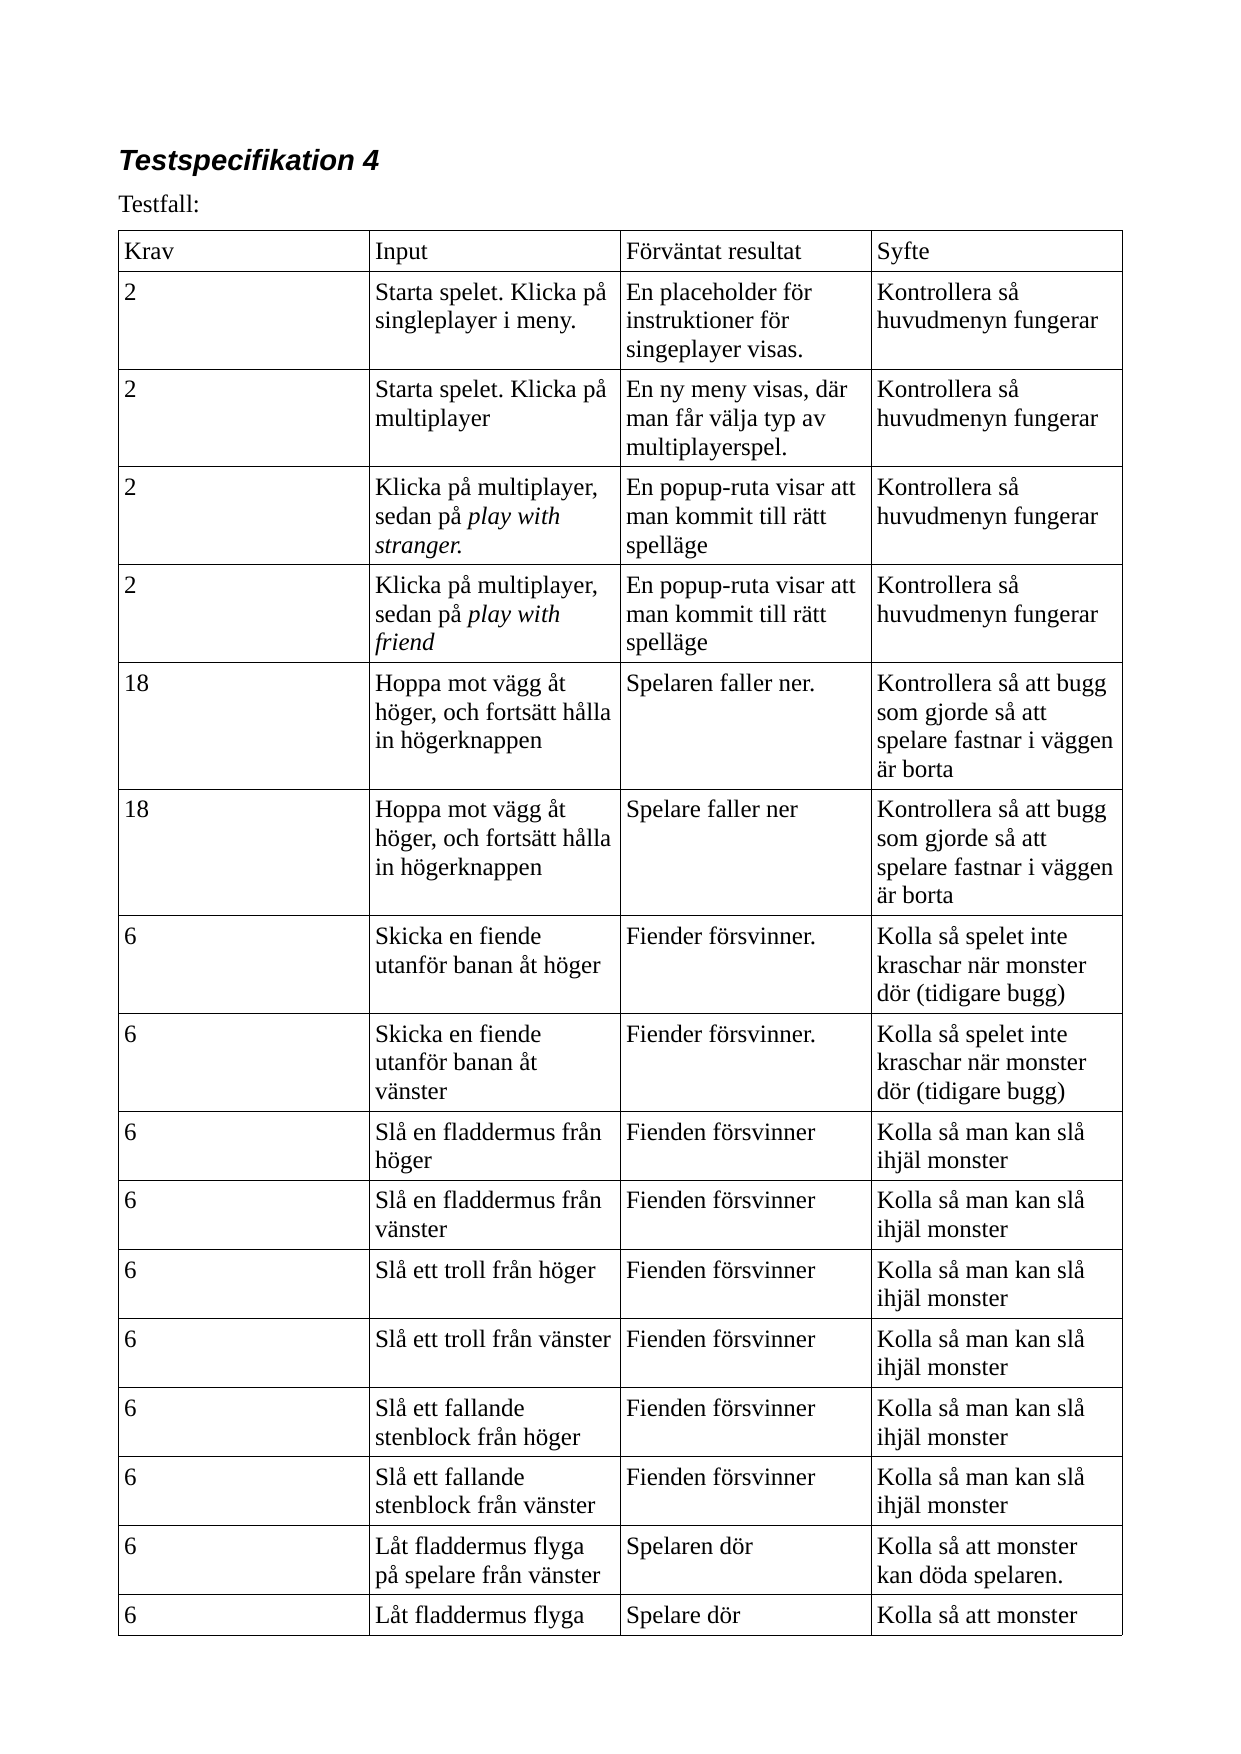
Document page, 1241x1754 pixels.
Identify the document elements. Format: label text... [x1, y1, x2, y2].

table_cell Hoppa mot vägg åt höger, och fortsätt hålla in högerknappen [370, 663, 620, 788]
table_cell Fiender försvinner. [621, 1014, 871, 1111]
table_cell Fienden försvinner [621, 1388, 871, 1456]
table_cell Kontrollera så huvudmenyn fungerar [872, 272, 1122, 368]
table_cell Slå en fladdermus från höger [370, 1112, 620, 1180]
table_cell Slå ett fallande stenblock från vänster [370, 1457, 620, 1525]
table_header Förväntat resultat [621, 231, 871, 271]
table_cell Spelaren faller ner. [621, 663, 871, 788]
table_cell Kolla så man kan slå ihjäl monster [872, 1457, 1122, 1525]
table_cell Kolla så man kan slå ihjäl monster [872, 1250, 1122, 1318]
table_cell Kontrollera så att bugg som gjorde så att spelare fastnar i väggen är borta [872, 663, 1122, 788]
table_header Syfte [872, 231, 1122, 271]
table_cell Kontrollera så huvudmenyn fungerar [872, 565, 1122, 662]
table_cell Kolla så att monster [872, 1595, 1122, 1634]
table_cell Kontrollera så huvudmenyn fungerar [872, 467, 1122, 564]
table_cell 2 [119, 467, 369, 564]
table_cell 6 [119, 1319, 369, 1387]
table_cell Klicka på multiplayer, sedan på play with friend [370, 565, 620, 662]
table_cell Spelaren dör [621, 1526, 871, 1594]
table_cell En placeholder för instruktioner för singeplayer visas. [621, 272, 871, 368]
table_cell Fienden försvinner [621, 1250, 871, 1318]
table_cell Skicka en fiende utanför banan åt vänster [370, 1014, 620, 1111]
table_cell Fienden försvinner [621, 1319, 871, 1387]
table_cell Slå ett troll från höger [370, 1250, 620, 1318]
table_cell Slå ett troll från vänster [370, 1319, 620, 1387]
table_cell Kolla så man kan slå ihjäl monster [872, 1112, 1122, 1180]
table_cell Kontrollera så att bugg som gjorde så att spelare fastnar i väggen är borta [872, 790, 1122, 915]
table_cell Kolla så man kan slå ihjäl monster [872, 1388, 1122, 1456]
text Testfall: [118, 189, 1122, 218]
table_cell En ny meny visas, där man får välja typ av multiplayerspel. [621, 370, 871, 466]
table_cell Starta spelet. Klicka på singleplayer i meny. [370, 272, 620, 368]
table_cell 6 [119, 1181, 369, 1249]
table_cell 6 [119, 1595, 369, 1634]
table_cell En popup-ruta visar att man kommit till rätt spelläge [621, 565, 871, 662]
table_cell 18 [119, 790, 369, 915]
table_cell Spelare dör [621, 1595, 871, 1634]
table_cell Fienden försvinner [621, 1457, 871, 1525]
table_cell Slå ett fallande stenblock från höger [370, 1388, 620, 1456]
table_cell 6 [119, 1014, 369, 1111]
subtitle Testspecifikation 4 [118, 143, 1122, 177]
table_cell 2 [119, 565, 369, 662]
table_cell Hoppa mot vägg åt höger, och fortsätt hålla in högerknappen [370, 790, 620, 915]
table_header Krav [119, 231, 369, 271]
table_cell Spelare faller ner [621, 790, 871, 915]
table_cell Starta spelet. Klicka på multiplayer [370, 370, 620, 466]
table_cell Fiender försvinner. [621, 916, 871, 1013]
table_cell 6 [119, 1526, 369, 1594]
table_cell 2 [119, 370, 369, 466]
table_cell Klicka på multiplayer, sedan på play with stranger. [370, 467, 620, 564]
table_cell Låt fladdermus flyga [370, 1595, 620, 1634]
table_cell 6 [119, 1250, 369, 1318]
table_cell Fienden försvinner [621, 1181, 871, 1249]
table_cell Kolla så man kan slå ihjäl monster [872, 1181, 1122, 1249]
table_cell Låt fladdermus flyga på spelare från vänster [370, 1526, 620, 1594]
table_cell 18 [119, 663, 369, 788]
table_cell 6 [119, 1112, 369, 1180]
table_cell Kolla så spelet inte kraschar när monster dör (tidigare bugg) [872, 916, 1122, 1013]
table_cell Kolla så att monster kan döda spelaren. [872, 1526, 1122, 1594]
table_cell Kolla så spelet inte kraschar när monster dör (tidigare bugg) [872, 1014, 1122, 1111]
table_cell 6 [119, 916, 369, 1013]
table_cell 2 [119, 272, 369, 368]
table_cell Fienden försvinner [621, 1112, 871, 1180]
table_cell 6 [119, 1457, 369, 1525]
table_cell 6 [119, 1388, 369, 1456]
table_cell Skicka en fiende utanför banan åt höger [370, 916, 620, 1013]
table_cell Kolla så man kan slå ihjäl monster [872, 1319, 1122, 1387]
table_cell Kontrollera så huvudmenyn fungerar [872, 370, 1122, 466]
table_cell Slå en fladdermus från vänster [370, 1181, 620, 1249]
table_header Input [370, 231, 620, 271]
table_cell En popup-ruta visar att man kommit till rätt spelläge [621, 467, 871, 564]
